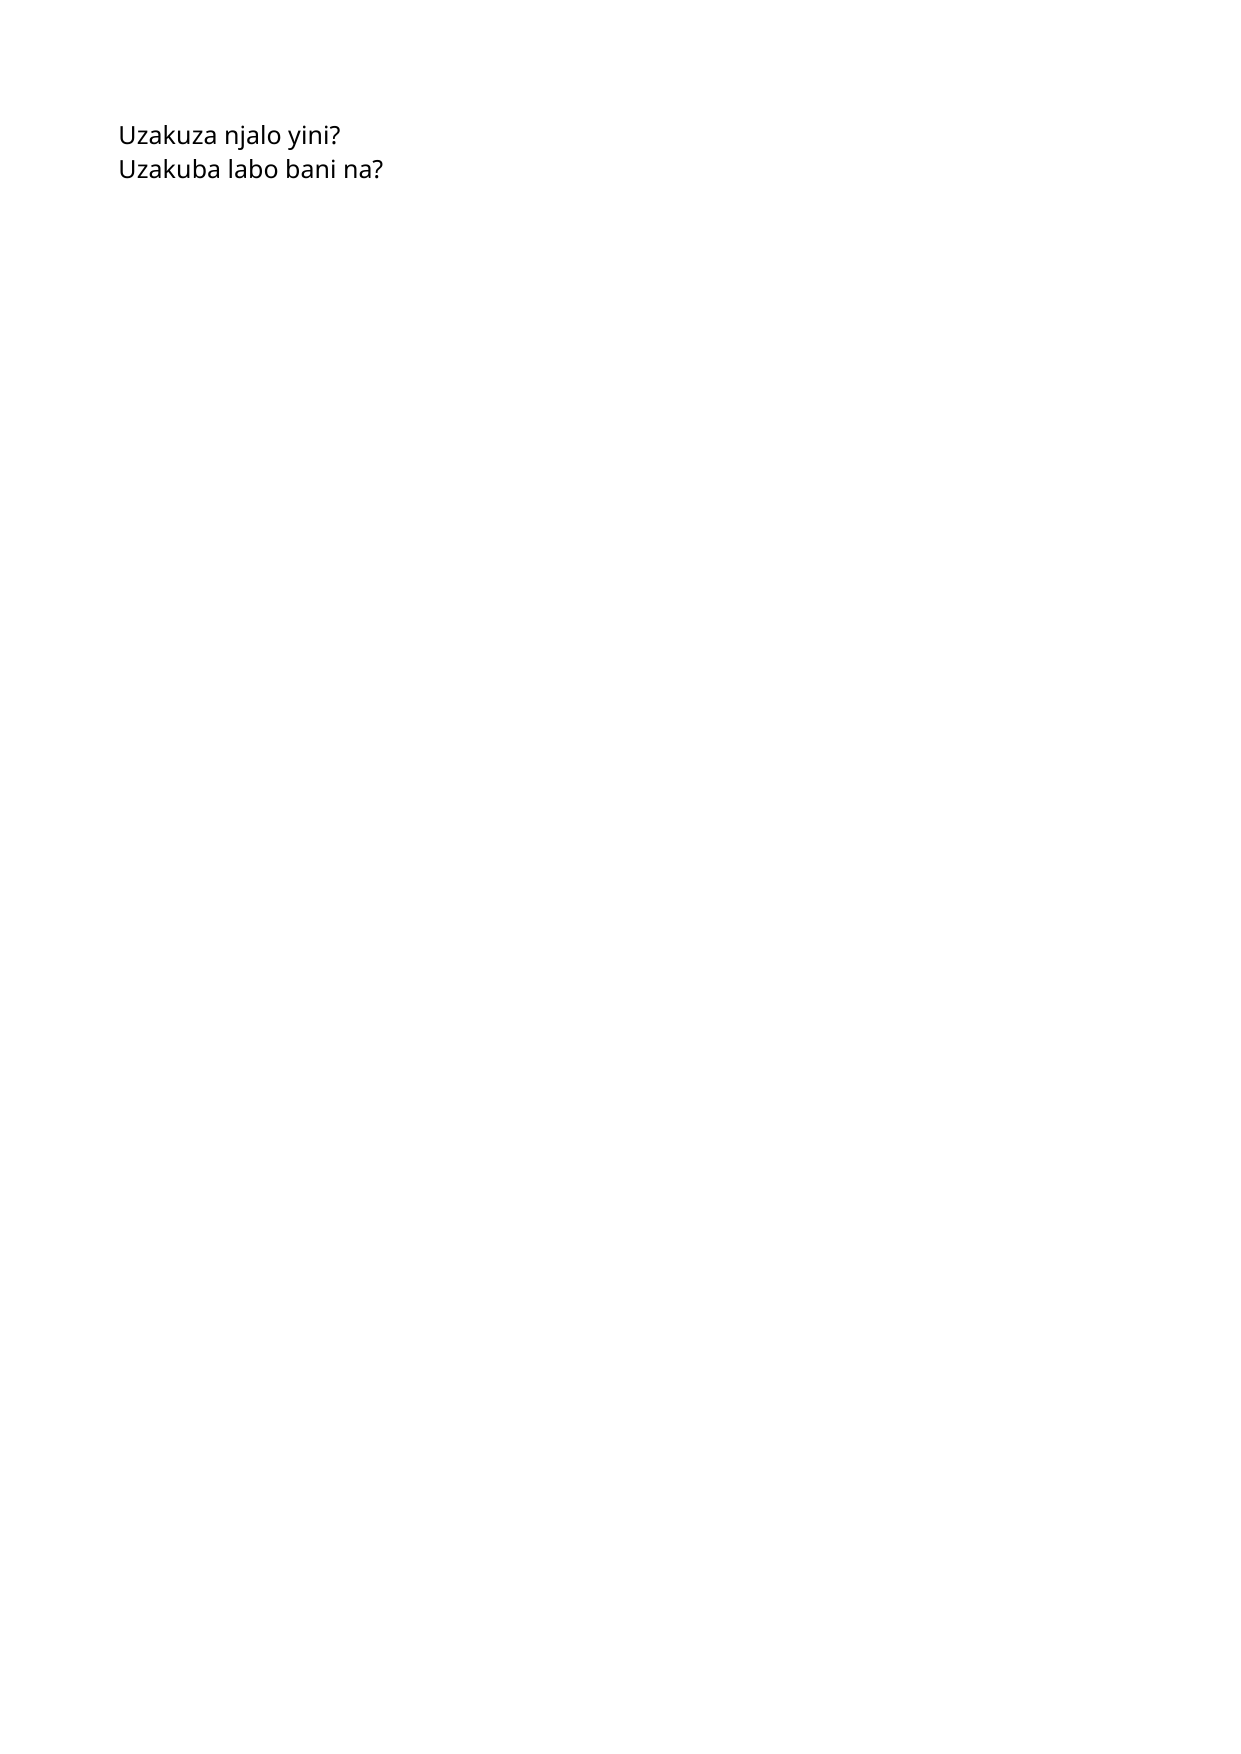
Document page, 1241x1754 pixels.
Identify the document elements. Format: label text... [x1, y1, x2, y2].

text Uzakuza njalo yini? [118, 118, 1122, 152]
text Uzakuba labo bani na? [118, 152, 1122, 186]
